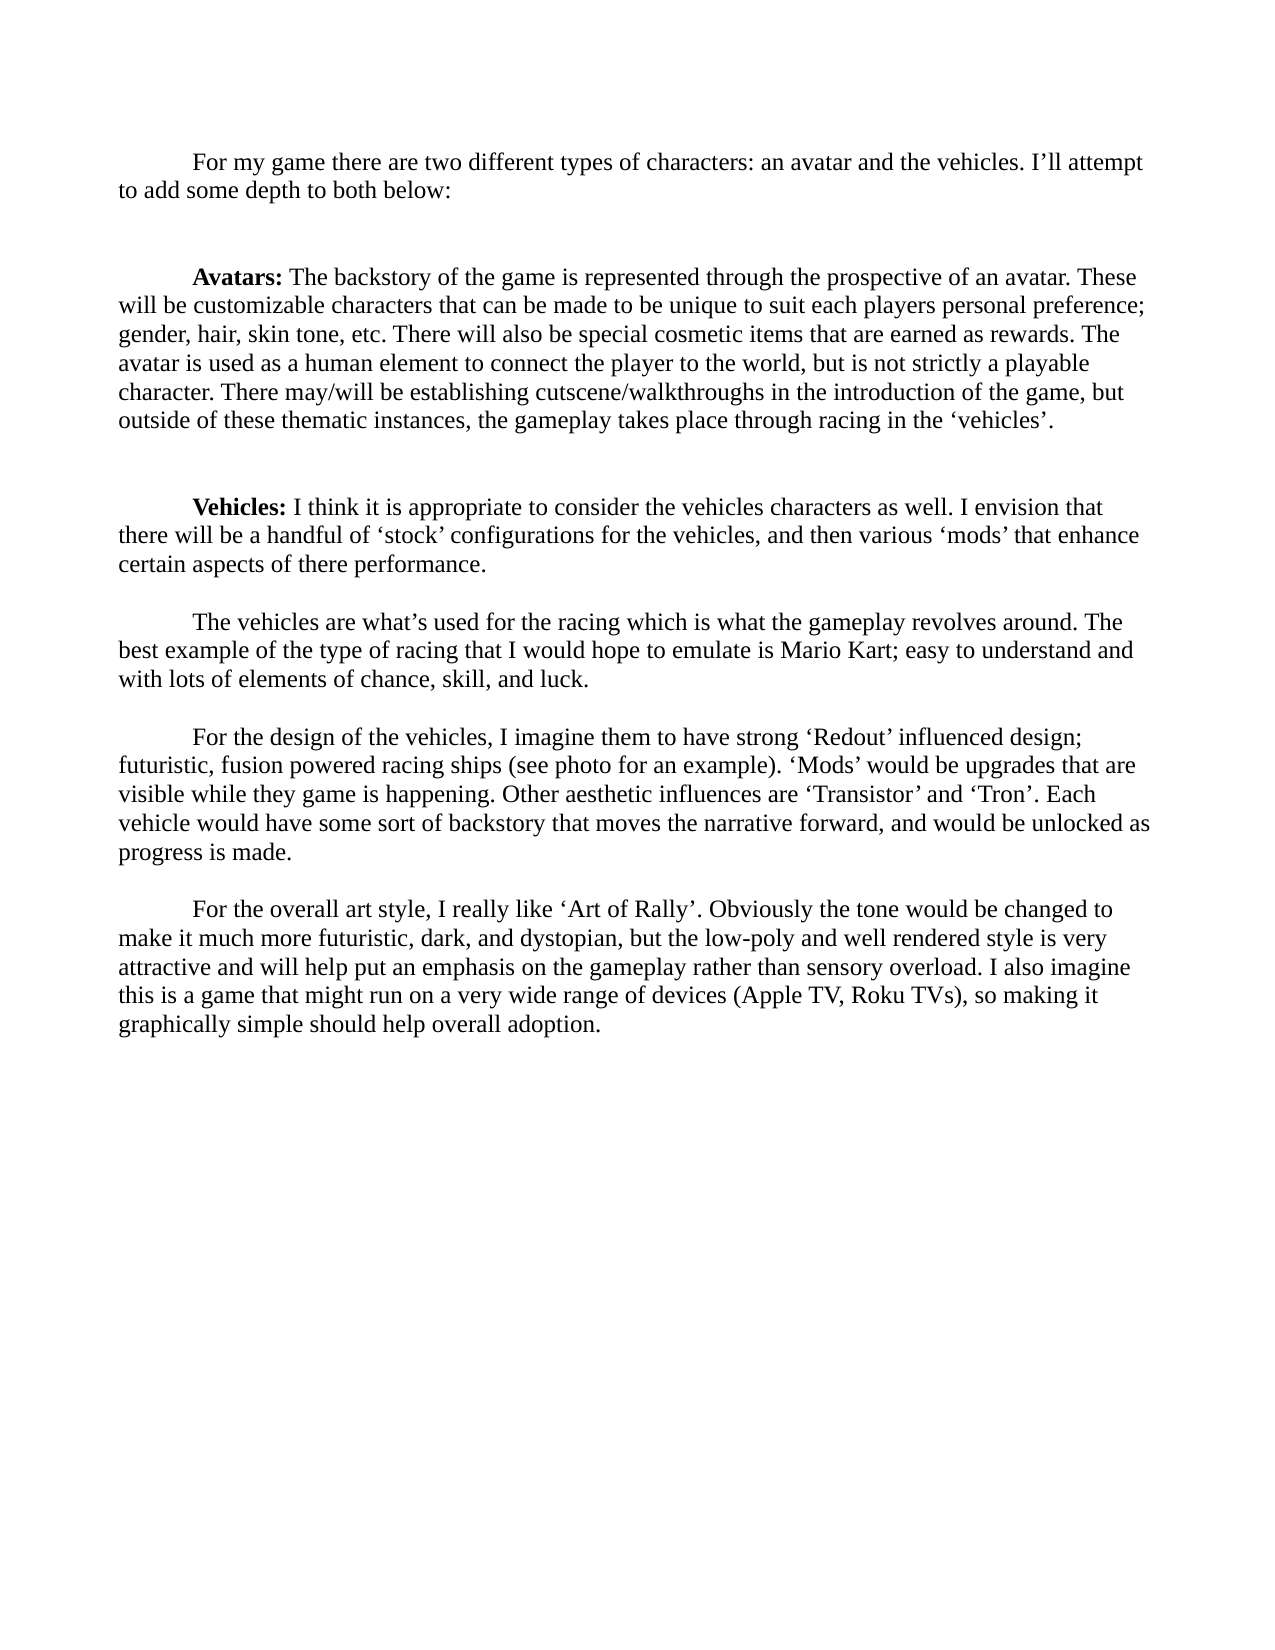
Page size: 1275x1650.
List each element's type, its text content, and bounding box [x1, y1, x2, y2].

text For my game there are two different types of characters: an avatar and the vehicles. I’ll attempt to add some depth to both below: [118, 147, 1157, 204]
text The vehicles are what’s used for the racing which is what the gameplay revolves around. The best example of the type of racing that I would hope to emulate is Mario Kart; easy to understand and with lots of elements of chance, skill, and luck. [118, 607, 1157, 693]
text For the design of the vehicles, I imagine them to have strong ‘Redout’ influenced design; futuristic, fusion powered racing ships (see photo for an example). ‘Mods’ would be upgrades that are visible while they game is happening. Other aesthetic influences are ‘Transistor’ and ‘Tron’. Each vehicle would have some sort of backstory that moves the narrative forward, and would be unlocked as progress is made. [118, 722, 1157, 866]
text Avatars: The backstory of the game is represented through the prospective of an avatar. These will be customizable characters that can be made to be unique to suit each players personal preference; gender, hair, skin tone, etc. There will also be special cosmetic items that are earned as rewards. The avatar is used as a human element to connect the player to the world, but is not strictly a playable character. There may/will be establishing cutscene/walkthroughs in the introduction of the game, but outside of these thematic instances, the gameplay takes place through racing in the ‘vehicles’. [118, 262, 1157, 434]
text For the overall art style, I really like ‘Art of Rally’. Obviously the tone would be changed to make it much more futuristic, dark, and dystopian, but the low-poly and well rendered style is very attractive and will help put an emphasis on the gameplay rather than sensory overload. I also imagine this is a game that might run on a very wide range of devices (Apple TV, Roku TVs), so making it graphically simple should help overall adoption. [118, 894, 1157, 1038]
text Vehicles: I think it is appropriate to consider the vehicles characters as well. I envision that there will be a handful of ‘stock’ configurations for the vehicles, and then various ‘mods’ that enhance certain aspects of there performance. [118, 492, 1157, 578]
